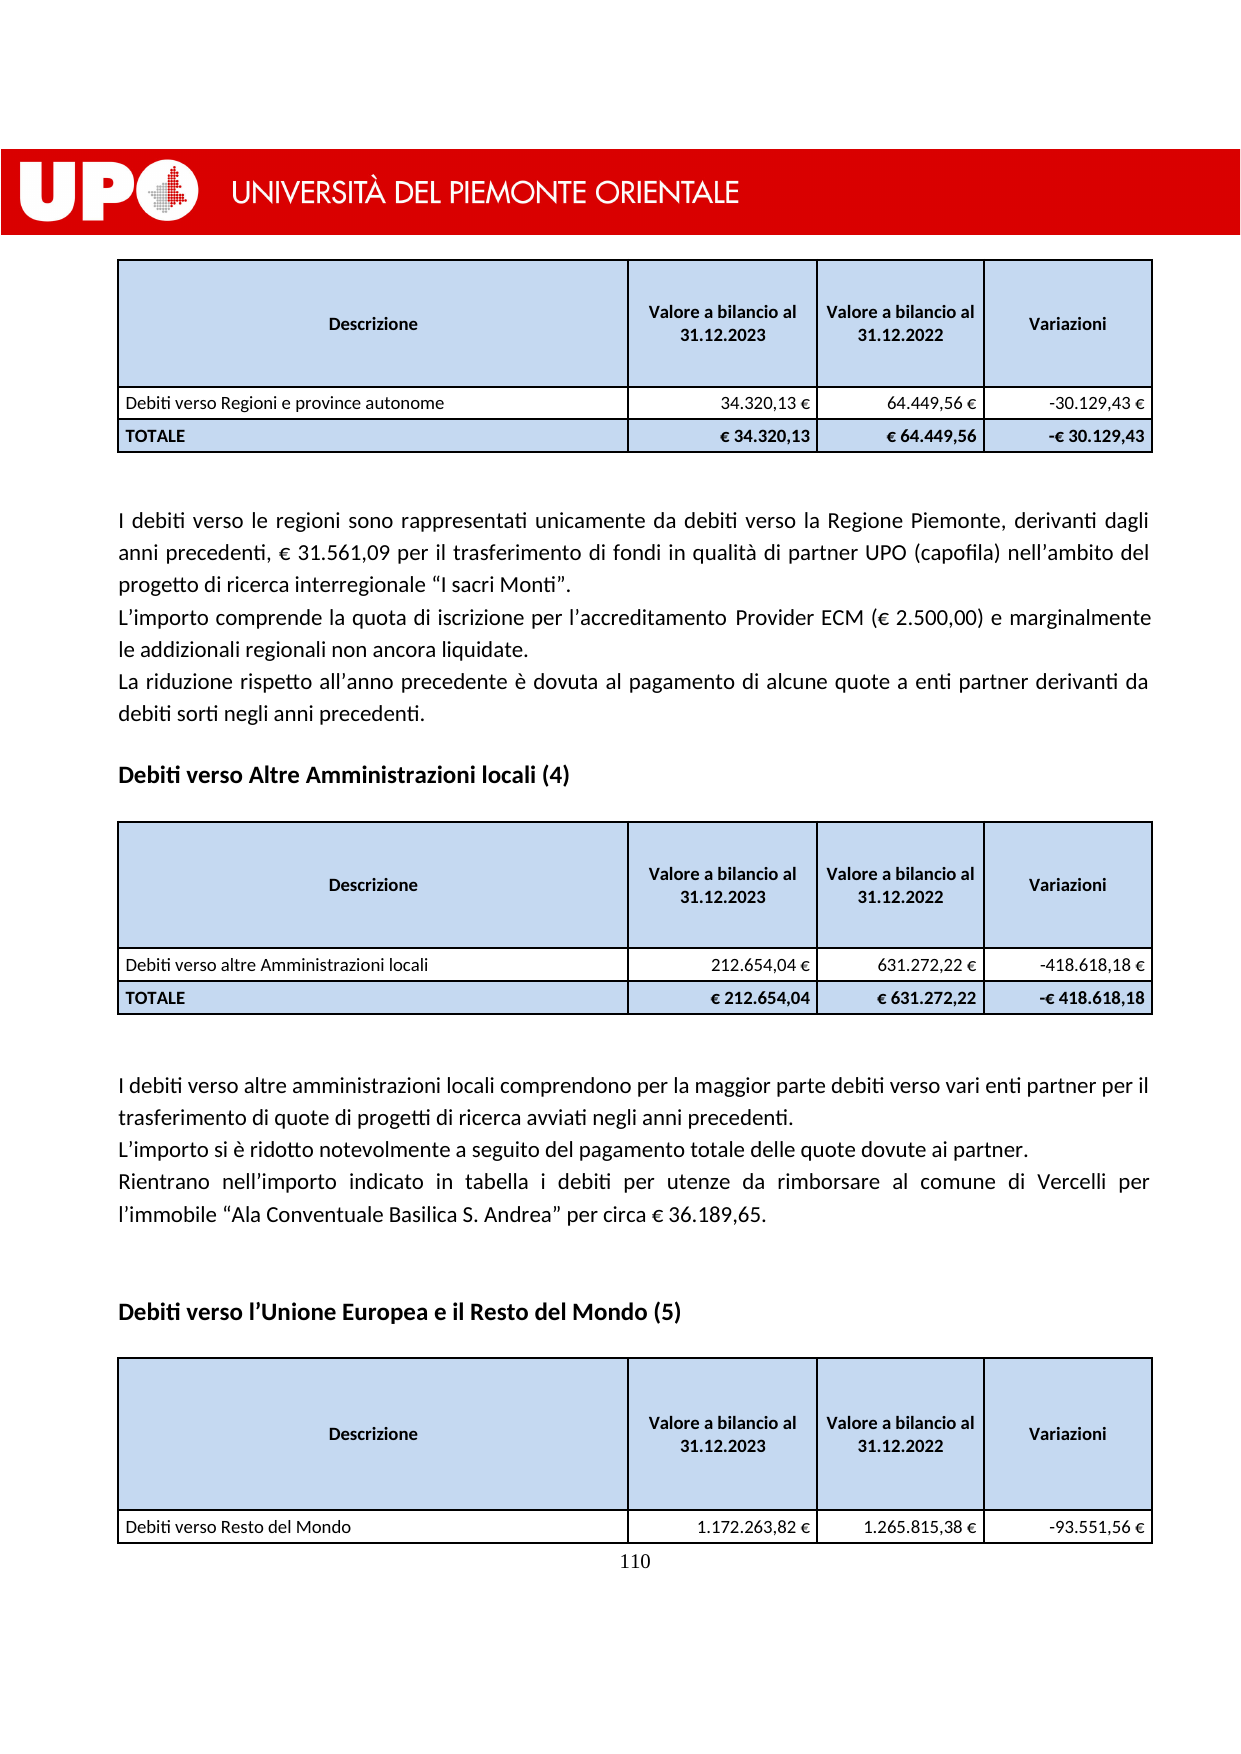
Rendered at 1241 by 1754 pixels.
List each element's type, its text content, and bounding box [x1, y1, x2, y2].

table_cell 212.654,04 € [629, 949, 816, 980]
text Rientrano nell’importo indicato in tabella i debiti per utenze da rimborsare al comune di Vercelli per l’immobile “Ala Conventuale Basilica S. Andrea” per circa € 36.189,65. [118, 1167, 1152, 1228]
table_cell 1.265.815,38 € [818, 1511, 983, 1542]
table_header Descrizione [119, 823, 627, 947]
table_header Descrizione [119, 261, 627, 386]
text I debiti verso altre amministrazioni locali comprendono per la maggior parte debiti verso vari enti partner per il trasferimento di quote di progetti di ricerca avviati negli anni precedenti. [118, 1071, 1152, 1131]
table_header Valore a bilancio al 31.12.2023 [629, 261, 816, 386]
text I debiti verso le regioni sono rappresentati unicamente da debiti verso la Regione Piemonte, derivanti dagli anni precedenti, € 31.561,09 per il trasferimento di fondi in qualità di partner UPO (capofila) nell’ambito del progetto di ricerca interregionale “I sacri Monti”. [118, 506, 1152, 599]
table_cell € 212.654,04 [629, 982, 816, 1013]
table_header Valore a bilancio al 31.12.2022 [818, 1359, 983, 1509]
table_cell 64.449,56 € [818, 388, 983, 418]
table_header Valore a bilancio al 31.12.2022 [818, 261, 983, 386]
table_cell 1.172.263,82 € [629, 1511, 816, 1542]
table_cell TOTALE [119, 982, 627, 1013]
text Debiti verso Altre Amministrazioni locali (4) [118, 759, 1152, 790]
text Debiti verso l’Unione Europea e il Resto del Mondo (5) [118, 1296, 1152, 1327]
table_cell Debiti verso Regioni e province autonome [119, 388, 627, 418]
table_header Valore a bilancio al 31.12.2023 [629, 1359, 816, 1509]
table_header Variazioni [985, 823, 1151, 947]
table_cell Debiti verso Resto del Mondo [119, 1511, 627, 1542]
table_cell € 34.320,13 [629, 420, 816, 451]
table_cell -93.551,56 € [985, 1511, 1151, 1542]
table_cell 34.320,13 € [629, 388, 816, 418]
table_header Variazioni [985, 1359, 1151, 1509]
text L’importo comprende la quota di iscrizione per l’accreditamento Provider ECM (€ 2.500,00) e marginalmente le addizionali regionali non ancora liquidate. [118, 603, 1152, 663]
table_header Valore a bilancio al 31.12.2022 [818, 823, 983, 947]
table_header Valore a bilancio al 31.12.2023 [629, 823, 816, 947]
text L’importo si è ridotto notevolmente a seguito del pagamento totale delle quote dovute ai partner. [118, 1135, 1152, 1163]
text La riduzione rispetto all’anno precedente è dovuta al pagamento di alcune quote a enti partner derivanti da debiti sorti negli anni precedenti. [118, 667, 1152, 727]
table_cell TOTALE [119, 420, 627, 451]
table_cell -418.618,18 € [985, 949, 1151, 980]
table_cell 631.272,22 € [818, 949, 983, 980]
table_header Descrizione [119, 1359, 627, 1509]
table_cell -€ 418.618,18 [985, 982, 1151, 1013]
table_cell € 631.272,22 [818, 982, 983, 1013]
table_cell -30.129,43 € [985, 388, 1151, 418]
table_cell -€ 30.129,43 [985, 420, 1151, 451]
table_cell € 64.449,56 [818, 420, 983, 451]
table_cell Debiti verso altre Amministrazioni locali [119, 949, 627, 980]
table_header Variazioni [985, 261, 1151, 386]
